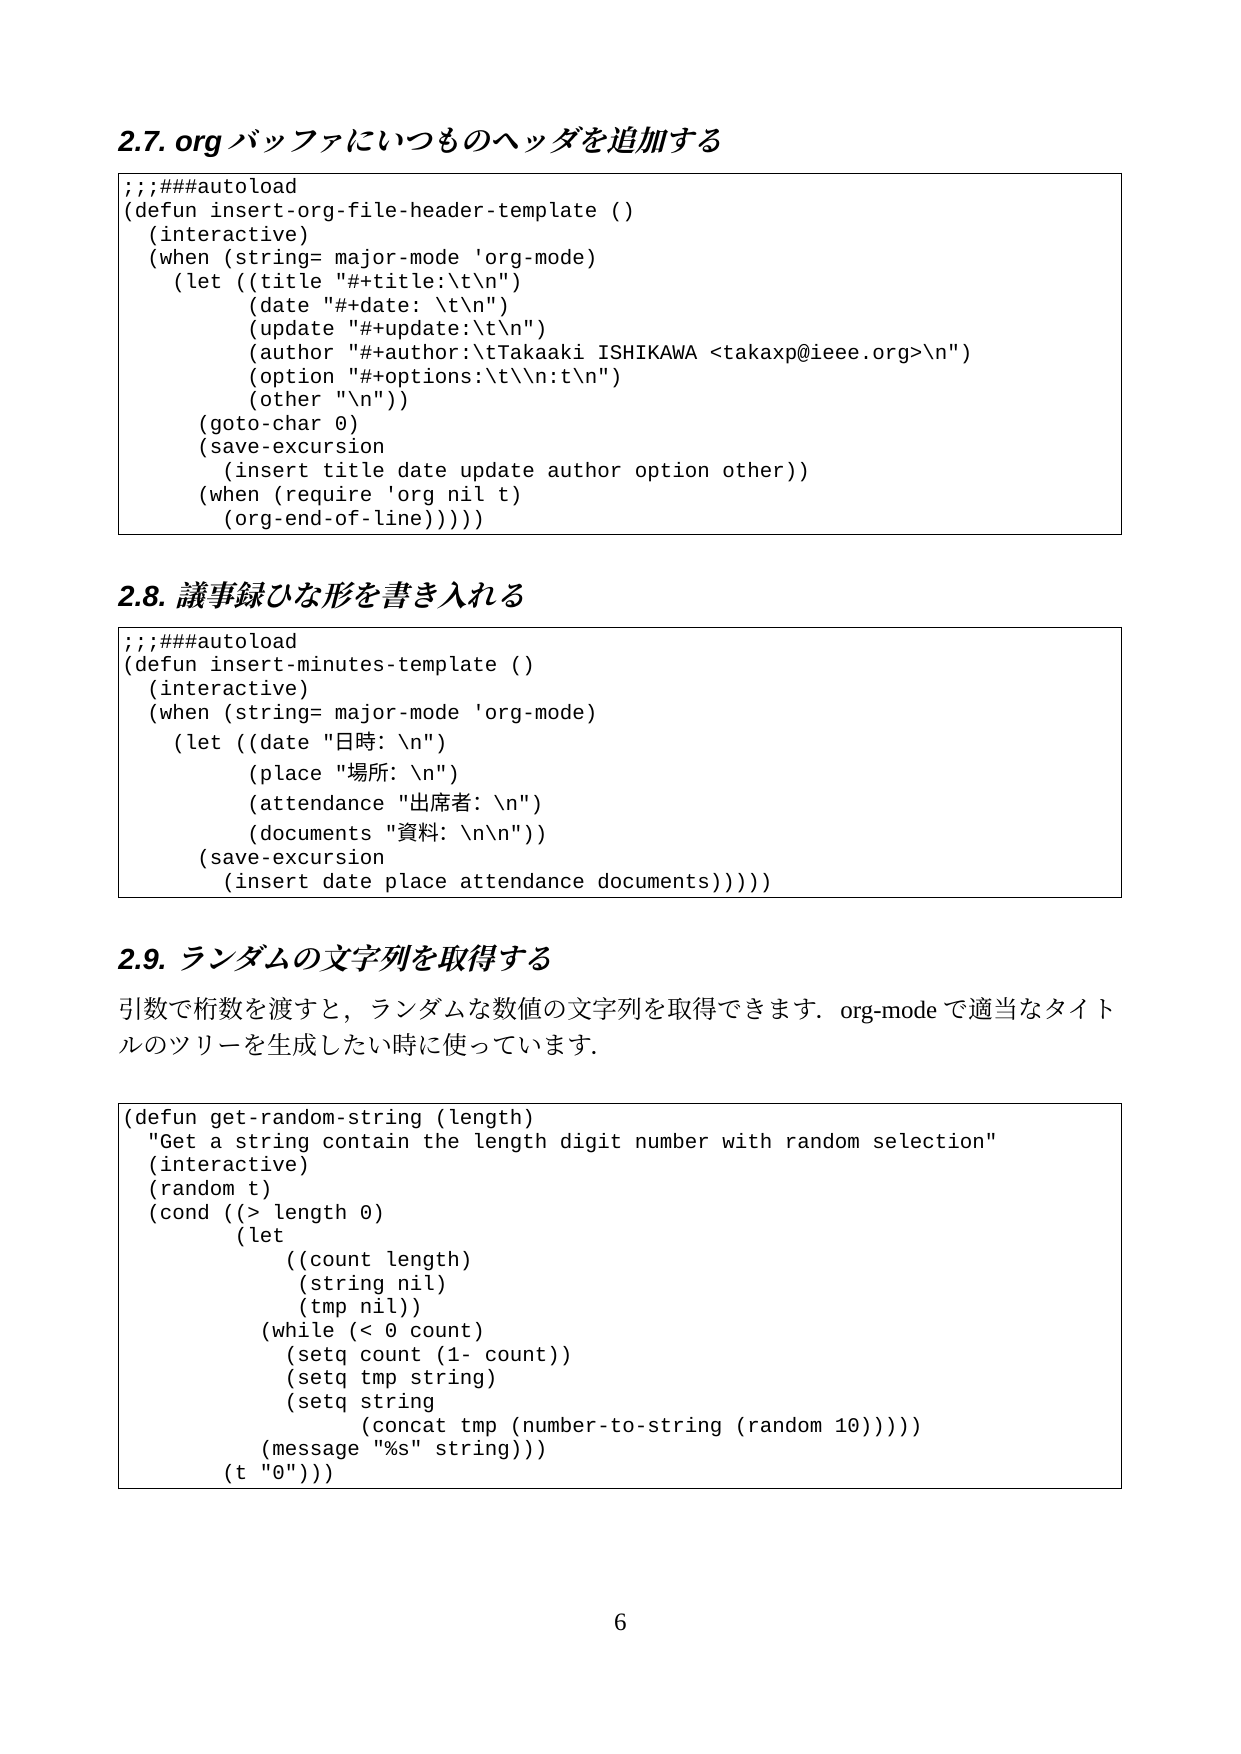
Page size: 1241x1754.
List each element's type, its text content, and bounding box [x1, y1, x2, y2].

subtitle orgバッファにいつものヘッダを追加する [118, 118, 1122, 160]
text (author "#+author:\tTakaaki ISHIKAWA <takaxp@ieee.org>\n") [119, 338, 1121, 362]
text (other "\n")) [119, 385, 1121, 409]
text (documents "資料：\n\n")) [119, 813, 1121, 843]
text (save-excursion [119, 843, 1121, 867]
text (defun insert-org-file-header-template () [119, 196, 1121, 220]
text (insert title date update author option other)) [119, 456, 1121, 480]
text (t "0"))) [119, 1458, 1121, 1488]
text (defun insert-minutes-template () [119, 651, 1121, 674]
text (while (< 0 count) [119, 1316, 1121, 1340]
text (string nil) [119, 1269, 1121, 1292]
text (concat tmp (number-to-string (random 10))))) [119, 1411, 1121, 1434]
text ((count length) [119, 1245, 1121, 1269]
text (let [119, 1221, 1121, 1245]
text (let ((title "#+title:\t\n") [119, 267, 1121, 291]
text (defun get-random-string (length) [119, 1104, 1121, 1127]
text (setq tmp string) [119, 1363, 1121, 1387]
text (setq string [119, 1387, 1121, 1411]
text (tmp nil)) [119, 1292, 1121, 1316]
text (setq count (1- count)) [119, 1340, 1121, 1363]
text (insert date place attendance documents))))) [119, 867, 1121, 897]
text (cond ((> length 0) [119, 1198, 1121, 1221]
text ;;;###autoload [119, 174, 1121, 196]
text (when (string= major-mode 'org-mode) [119, 698, 1121, 721]
subtitle 議事録ひな形を書き入れる [118, 572, 1122, 614]
text ;;;###autoload [119, 628, 1121, 651]
subtitle ランダムの文字列を取得する [118, 936, 1122, 978]
text (let ((date "日時：\n") [119, 721, 1121, 752]
text (random t) [119, 1174, 1121, 1198]
text (interactive) [119, 220, 1121, 243]
text (interactive) [119, 1151, 1121, 1174]
text (message "%s" string))) [119, 1434, 1121, 1458]
text (save-excursion [119, 433, 1121, 456]
text (place "場所：\n") [119, 752, 1121, 782]
text "Get a string contain the length digit number with random selection" [119, 1127, 1121, 1151]
text (option "#+options:\t\\n:t\n") [119, 362, 1121, 385]
text (org-end-of-line))))) [119, 503, 1121, 534]
text (goto-char 0) [119, 409, 1121, 433]
text (interactive) [119, 674, 1121, 698]
text (date "#+date: \t\n") [119, 291, 1121, 314]
text (update "#+update:\t\n") [119, 314, 1121, 338]
text 引数で桁数を渡すと，ランダムな数値の文字列を取得できます．org-mode で適当なタイトルのツリーを生成したい時に使っています． [118, 990, 1122, 1091]
text (attendance "出席者：\n") [119, 782, 1121, 813]
text (when (require 'org nil t) [119, 480, 1121, 503]
text (when (string= major-mode 'org-mode) [119, 243, 1121, 267]
